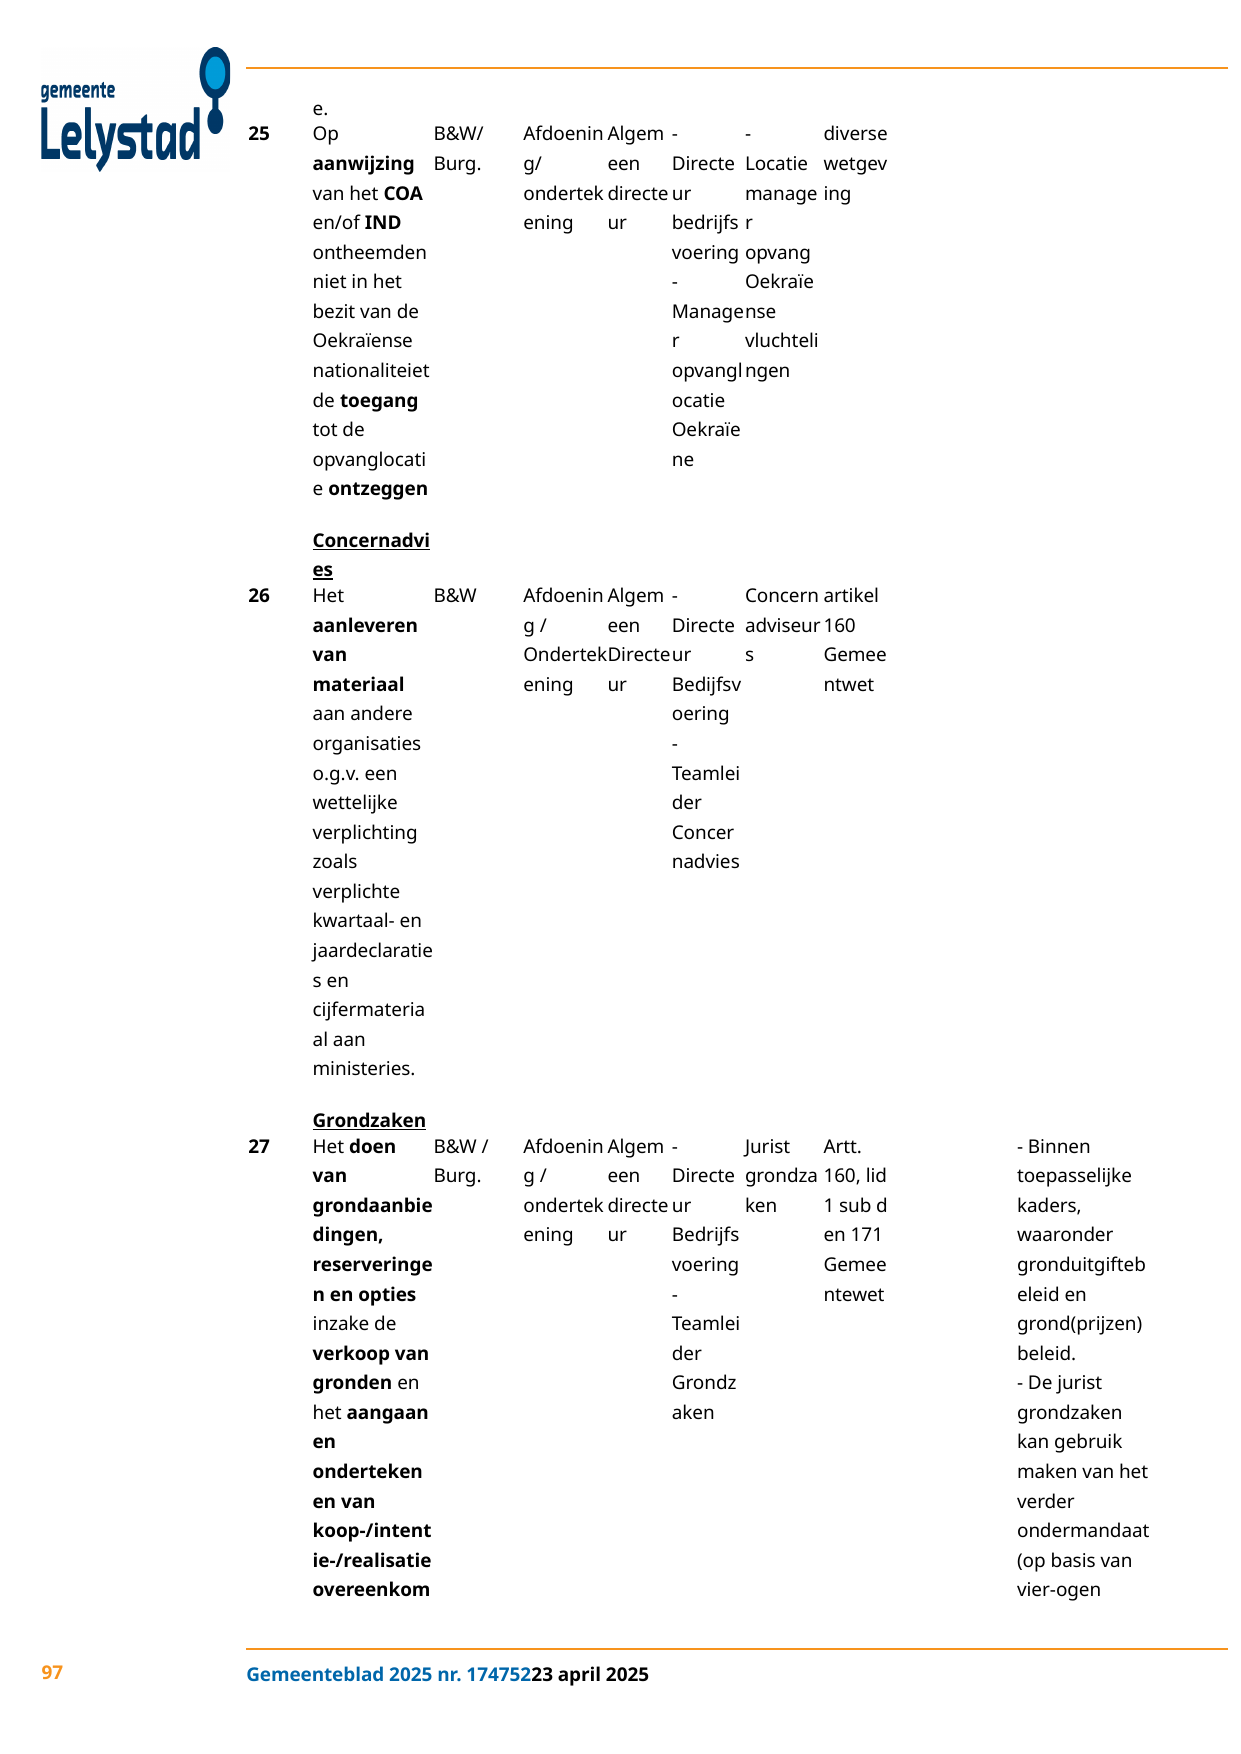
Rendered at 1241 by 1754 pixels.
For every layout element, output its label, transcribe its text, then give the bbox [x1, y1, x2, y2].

table_cell [745, 527, 823, 582]
table_cell [248, 1081, 312, 1107]
table_cell [248, 95, 312, 121]
table_cell [1017, 95, 1152, 121]
table_cell - Directeur Bedijfsvoering - Teamleider Concernadvies [672, 582, 745, 1081]
table_cell [433, 1107, 523, 1133]
table_cell 27 [248, 1133, 312, 1602]
table_cell Afdoening / ondertekening [523, 1133, 607, 1602]
picture [41, 47, 231, 172]
table_cell [745, 1107, 823, 1133]
table_cell [523, 527, 607, 582]
table_cell Grondzaken [313, 1107, 433, 1133]
table_cell [313, 501, 433, 527]
table_cell [1017, 527, 1152, 582]
table_cell Algemeen directeur [607, 1133, 672, 1602]
table_cell artikel 160 Gemeentwet [823, 582, 888, 1081]
table_cell [523, 501, 607, 527]
table_cell [607, 501, 672, 527]
table_cell [607, 527, 672, 582]
table_cell e. [313, 95, 433, 121]
table_cell [672, 501, 745, 527]
table_cell [672, 1081, 745, 1107]
table_cell [823, 1107, 888, 1133]
table_cell [1017, 1081, 1152, 1107]
table_cell [433, 527, 523, 582]
table_cell [672, 1107, 745, 1133]
table_cell Het aanleveren van materiaal aan andere organisaties o.g.v. een wettelijke verplichting zoals verplichte kwartaal- en jaardeclaraties en cijfermateriaal aan ministeries. [313, 582, 433, 1081]
table_cell 25 [248, 121, 312, 501]
table_cell diverse wetgeving [823, 121, 888, 501]
table_cell Concernadvies [313, 527, 433, 582]
table_cell [823, 1081, 888, 1107]
table_cell [1017, 501, 1152, 527]
table_cell [952, 1133, 1017, 1602]
table_cell B&W [433, 582, 523, 1081]
table_cell [1017, 582, 1152, 1081]
table_cell [523, 95, 607, 121]
table_cell [433, 95, 523, 121]
table_cell [1017, 1107, 1152, 1133]
table_cell [952, 95, 1017, 121]
table_cell - Locatiemanager opvang Oekraïense vluchtelingen [745, 121, 823, 501]
table_cell [607, 1081, 672, 1107]
table_cell Afdoening/ondertekening [523, 121, 607, 501]
table_cell [607, 1107, 672, 1133]
table_cell [888, 1081, 952, 1107]
table_cell Artt. 160, lid 1 sub d en 171 Gemeentewet [823, 1133, 888, 1602]
table_cell [523, 1081, 607, 1107]
table_cell 26 [248, 582, 312, 1081]
table_cell [433, 1081, 523, 1107]
table_cell [888, 95, 952, 121]
table_cell [888, 582, 952, 1081]
table_cell [888, 501, 952, 527]
table_cell Algemeen Directeur [607, 582, 672, 1081]
table_cell Jurist grondzaken [745, 1133, 823, 1602]
table_cell [313, 1081, 433, 1107]
table_cell [888, 1107, 952, 1133]
table_cell [888, 527, 952, 582]
table_cell [823, 527, 888, 582]
table_cell [433, 501, 523, 527]
table_cell [952, 1107, 1017, 1133]
table_cell [823, 501, 888, 527]
table_cell [523, 1107, 607, 1133]
table_cell [672, 527, 745, 582]
table_cell [952, 527, 1017, 582]
table_cell [1017, 121, 1152, 501]
table_cell - Binnen toepasselijke kaders, waaronder gronduitgiftebeleid en grond(prijzen)beleid. - De jurist grondzaken kan gebruik maken van het verder ondermandaat (op basis van vier-ogen [1017, 1133, 1152, 1602]
table_cell [745, 501, 823, 527]
table_cell [745, 1081, 823, 1107]
table_cell Algemeen directeur [607, 121, 672, 501]
table_cell Afdoening / Ondertekening [523, 582, 607, 1081]
table_cell [745, 95, 823, 121]
table_cell [952, 582, 1017, 1081]
table_cell [607, 95, 672, 121]
table_cell [888, 1133, 952, 1602]
table_cell B&W/Burg. [433, 121, 523, 501]
table_cell [952, 121, 1017, 501]
table_cell Concernadviseurs [745, 582, 823, 1081]
table_cell [952, 501, 1017, 527]
table_cell [248, 1107, 312, 1133]
table_cell Op aanwijzing van het COA en/of IND ontheemden niet in het bezit van de Oekraïense nationaliteiet de toegang tot de opvanglocatie ontzeggen [313, 121, 433, 501]
table_cell [888, 121, 952, 501]
table_cell Het doen van grondaanbiedingen, reserveringen en opties inzake de verkoop van gronden en het aangaan en ondertekenen van koop-/intentie-/realisatieovereenkom [313, 1133, 433, 1602]
table_cell [952, 1081, 1017, 1107]
table_cell [248, 527, 312, 582]
table_cell B&W / Burg. [433, 1133, 523, 1602]
table_cell [823, 95, 888, 121]
table_cell [248, 501, 312, 527]
table_cell [672, 95, 745, 121]
table_cell - Directeur bedrijfsvoering - Manager opvanglocatie Oekraïene [672, 121, 745, 501]
table_cell - Directeur Bedrijfsvoering - Teamleider Grondzaken [672, 1133, 745, 1602]
